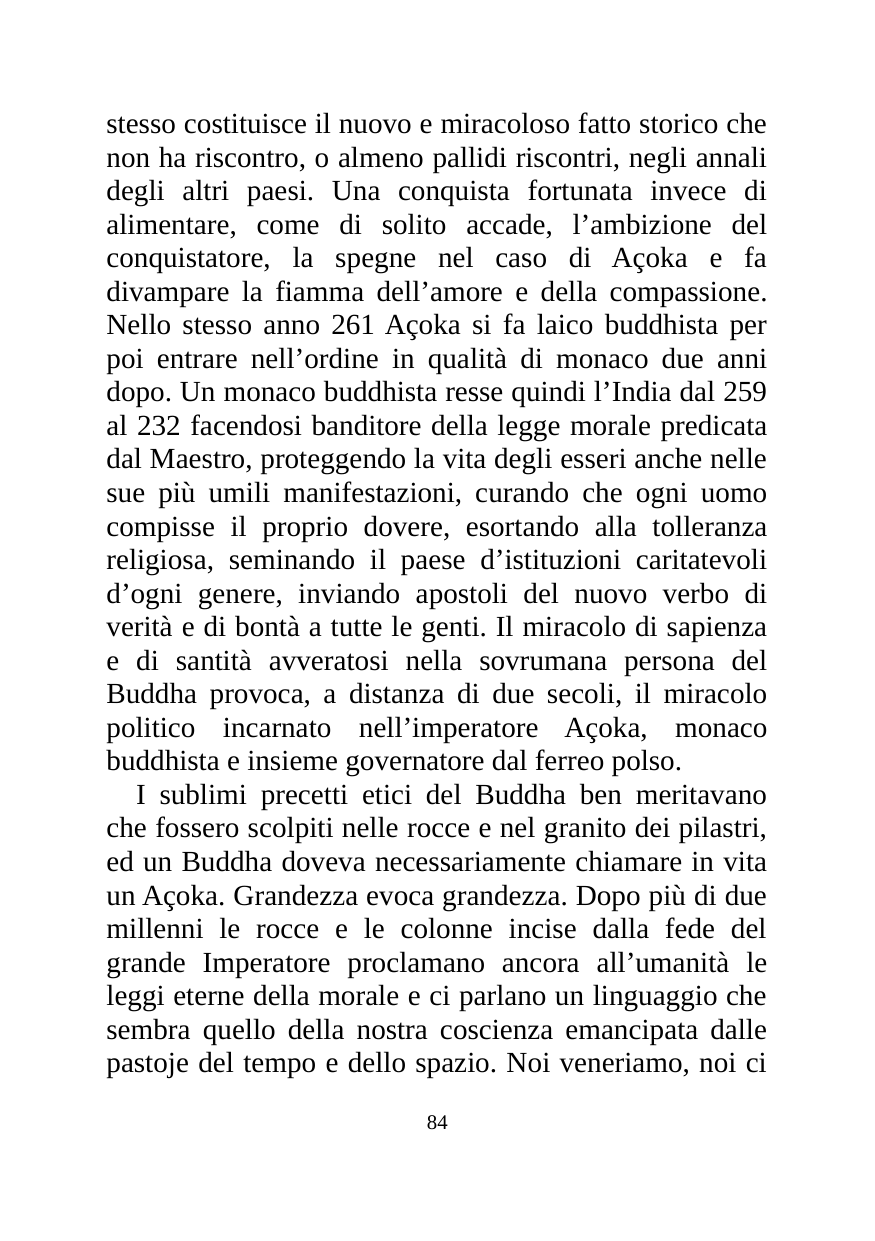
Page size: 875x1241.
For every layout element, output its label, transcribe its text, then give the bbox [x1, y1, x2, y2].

text I sublimi precetti etici del Buddha ben meritavano che fossero scolpiti nelle rocce e nel granito dei pilastri, ed un Buddha doveva necessariamente chiamare in vita un Açoka. Grandezza evoca grandezza. Dopo più di due millenni le rocce e le colonne incise dalla fede del grande Imperatore proclamano ancora all’umanità le leggi eterne della morale e ci parlano un linguaggio che sembra quello della nostra coscienza emancipata dalle pastoje del tempo e dello spazio. Noi veneriamo, noi ci [106, 777, 768, 1079]
text stesso costituisce il nuovo e miracoloso fatto storico che non ha riscontro, o almeno pallidi riscontri, negli annali degli altri paesi. Una conquista fortunata invece di alimentare, come di solito accade, l’ambizione del conquistatore, la spegne nel caso di Açoka e fa divampare la fiamma dell’amore e della compassione. Nello stesso anno 261 Açoka si fa laico buddhista per poi entrare nell’ordine in qualità di monaco due anni dopo. Un monaco buddhista resse quindi l’India dal 259 al 232 facendosi banditore della legge morale predicata dal Maestro, proteggendo la vita degli esseri anche nelle sue più umili manifestazioni, curando che ogni uomo compisse il proprio dovere, esortando alla tolleranza religiosa, seminando il paese d’istituzioni caritatevoli d’ogni genere, inviando apostoli del nuovo verbo di verità e di bontà a tutte le genti. Il miracolo di sapienza e di santità avveratosi nella sovrumana persona del Buddha provoca, a distanza di due secoli, il miracolo politico incarnato nell’imperatore Açoka, monaco buddhista e insieme governatore dal ferreo polso. [106, 106, 768, 777]
